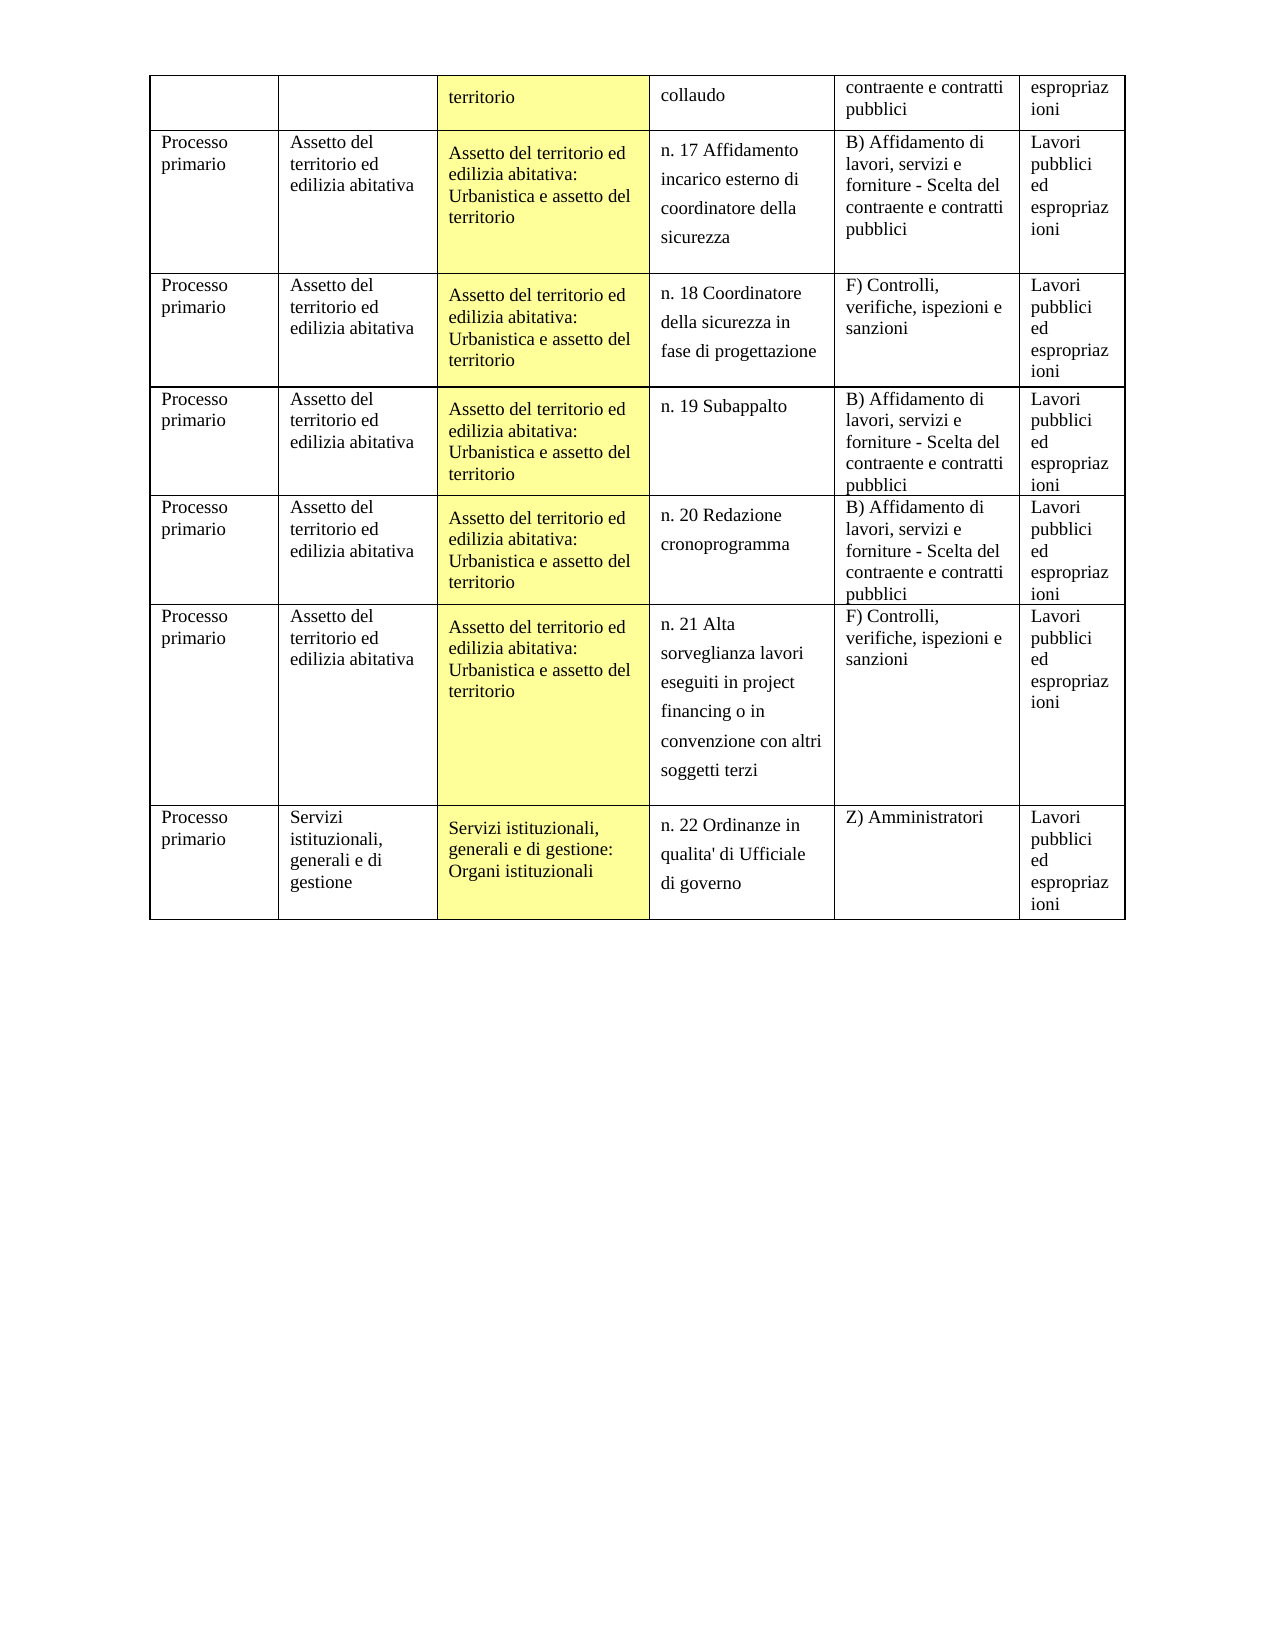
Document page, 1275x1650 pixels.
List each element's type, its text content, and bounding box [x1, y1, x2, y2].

table_cell Assetto del territorio ed edilizia abitativa [279, 388, 437, 495]
table_cell collaudo [650, 76, 834, 130]
table_cell Processo primario [151, 131, 278, 273]
table_cell Processo primario [151, 806, 278, 919]
table_cell B) Affidamento di lavori, servizi e forniture - Scelta del contraente e contratti pubblici [835, 388, 1019, 495]
table_cell F) Controlli, verifiche, ispezioni e sanzioni [835, 274, 1019, 386]
table_cell Lavori pubblici ed espropriazioni [1020, 806, 1124, 919]
table_cell contraente e contratti pubblici [835, 76, 1019, 130]
table_cell [151, 76, 278, 130]
table_cell Processo primario [151, 274, 278, 386]
table_cell Lavori pubblici ed espropriazioni [1020, 131, 1124, 273]
table_cell B) Affidamento di lavori, servizi e forniture - Scelta del contraente e contratti pubblici [835, 131, 1019, 273]
table_cell Servizi istituzionali, generali e di gestione: Organi istituzionali [438, 806, 649, 919]
table_cell Assetto del territorio ed edilizia abitativa: Urbanistica e assetto del territorio [438, 496, 649, 604]
table_cell Lavori pubblici ed espropriazioni [1020, 605, 1124, 805]
table_cell Processo primario [151, 496, 278, 604]
table_cell Assetto del territorio ed edilizia abitativa [279, 496, 437, 604]
table_cell n. 22 Ordinanze in qualita' di Ufficiale di governo [650, 806, 834, 919]
table_cell B) Affidamento di lavori, servizi e forniture - Scelta del contraente e contratti pubblici [835, 496, 1019, 604]
table_cell espropriazioni [1020, 76, 1124, 130]
table_cell territorio [438, 76, 649, 130]
table_cell Servizi istituzionali, generali e di gestione [279, 806, 437, 919]
table_cell F) Controlli, verifiche, ispezioni e sanzioni [835, 605, 1019, 805]
table_cell Processo primario [151, 605, 278, 805]
table_cell [279, 76, 437, 130]
table_cell n. 17 Affidamento incarico esterno di coordinatore della sicurezza [650, 131, 834, 273]
table_cell Assetto del territorio ed edilizia abitativa: Urbanistica e assetto del territorio [438, 605, 649, 805]
table_cell Assetto del territorio ed edilizia abitativa: Urbanistica e assetto del territorio [438, 388, 649, 495]
table_cell n. 19 Subappalto [650, 388, 834, 495]
table_cell n. 20 Redazione cronoprogramma [650, 496, 834, 604]
table_cell Lavori pubblici ed espropriazioni [1020, 496, 1124, 604]
table_cell Assetto del territorio ed edilizia abitativa [279, 131, 437, 273]
table_cell Z) Amministratori [835, 806, 1019, 919]
table_cell Assetto del territorio ed edilizia abitativa [279, 605, 437, 805]
table_cell Lavori pubblici ed espropriazioni [1020, 274, 1124, 386]
table_cell Processo primario [151, 388, 278, 495]
table_cell Assetto del territorio ed edilizia abitativa [279, 274, 437, 386]
table_cell Assetto del territorio ed edilizia abitativa: Urbanistica e assetto del territorio [438, 274, 649, 386]
table_cell n. 21 Alta sorveglianza lavori eseguiti in project financing o in convenzione con altri soggetti terzi [650, 605, 834, 805]
table_cell n. 18 Coordinatore della sicurezza in fase di progettazione [650, 274, 834, 386]
table_cell Assetto del territorio ed edilizia abitativa: Urbanistica e assetto del territorio [438, 131, 649, 273]
table_cell Lavori pubblici ed espropriazioni [1020, 388, 1124, 495]
